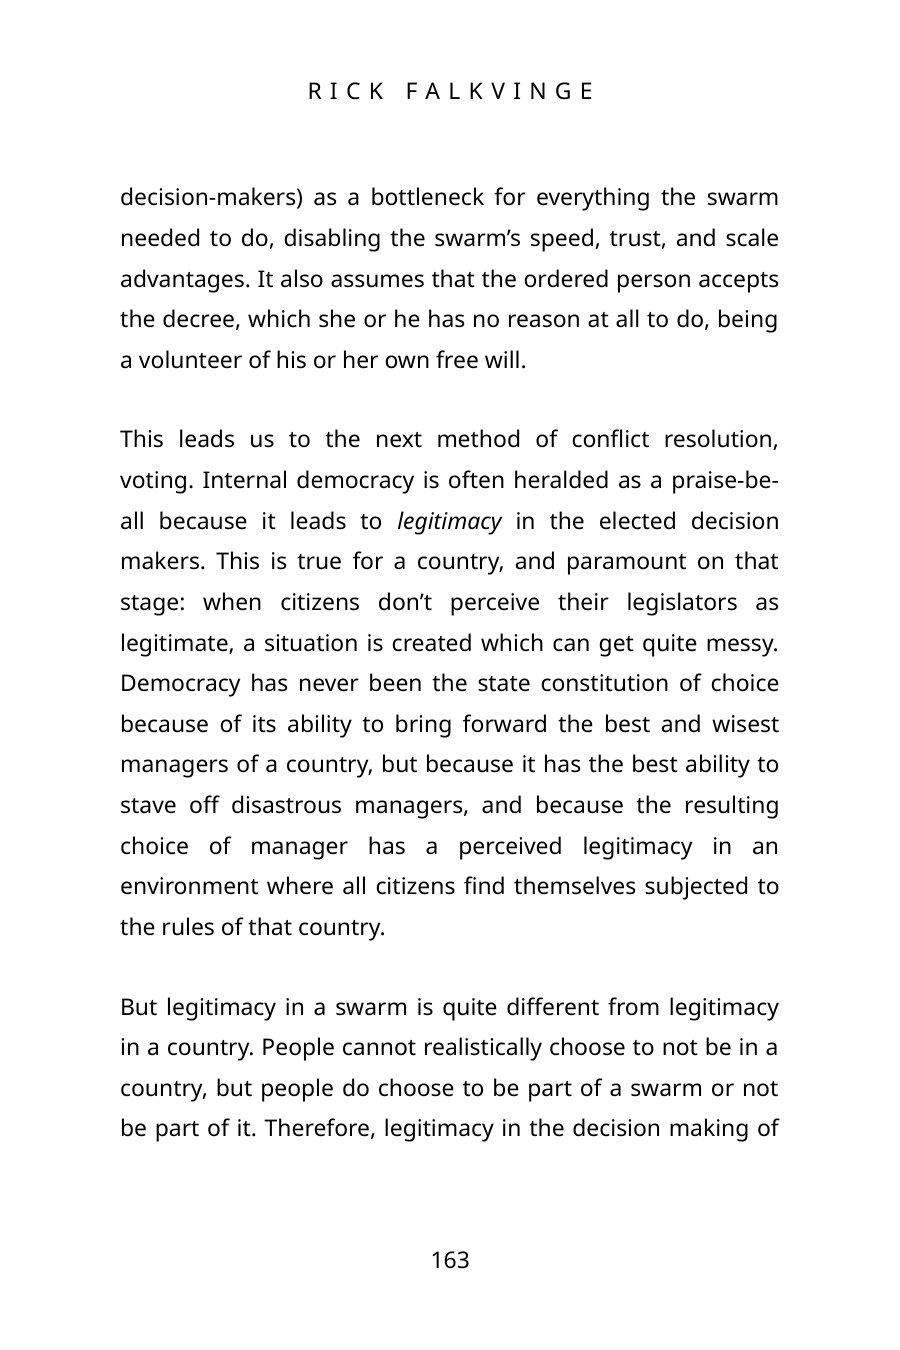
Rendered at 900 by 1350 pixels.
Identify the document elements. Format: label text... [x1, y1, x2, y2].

text decision-makers) as a bottleneck for everything the swarm needed to do, disabling the swarm’s speed, trust, and scale advantages. It also assumes that the ordered person accepts the decree, which she or he has no reason at all to do, being a volunteer of his or her own free will. [120, 181, 780, 375]
text But legitimacy in a swarm is quite different from legitimacy in a country. People cannot realistically choose to not be in a country, but people do choose to be part of a swarm or not be part of it. Therefore, legitimacy in the decision making of [120, 990, 780, 1143]
text This leads us to the next method of conflict resolution, voting. Internal democracy is often heralded as a praise-be-all because it leads to legitimacy in the elected decision makers. This is true for a country, and paramount on that stage: when citizens don’t perceive their legislators as legitimate, a situation is created which can get quite messy. Democracy has never been the state constitution of choice because of its ability to bring forward the best and wisest managers of a country, but because it has the best ability to stave off disastrous managers, and because the resulting choice of manager has a perceived legitimacy in an environment where all citizens find themselves subjected to the rules of that country. [120, 423, 780, 942]
